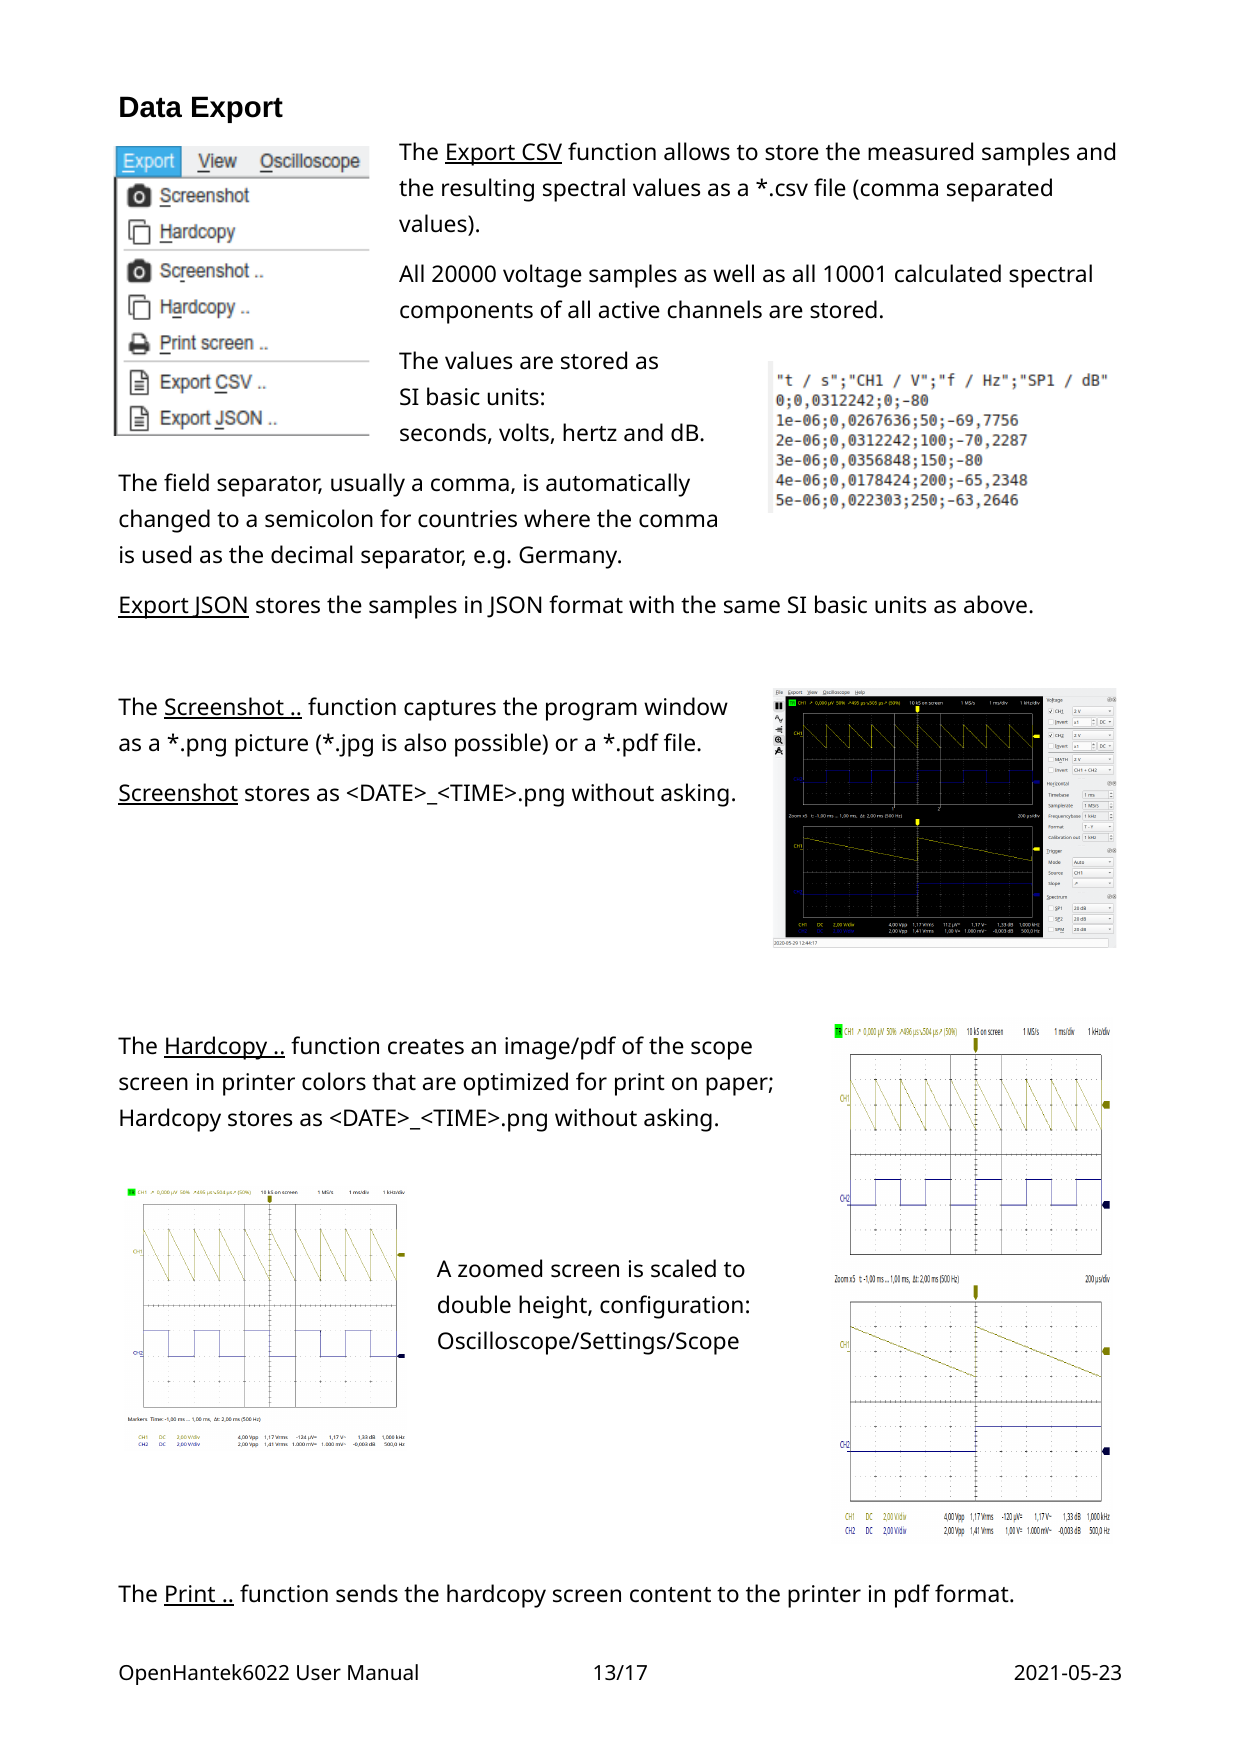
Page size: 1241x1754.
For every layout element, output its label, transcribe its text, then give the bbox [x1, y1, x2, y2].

text A zoomed screen is scaled to double height, configuration: Oscilloscope/Settings/Scope [408, 1253, 831, 1356]
picture [113, 146, 370, 436]
picture [831, 1017, 1113, 1544]
text Export JSON stores the samples in JSON format with the same SI basic units as above. [118, 589, 1122, 621]
text The Hardcopy .. function creates an image/pdf of the scope screen in printer colors that are optimized for print on paper; Hardcopy stores as <DATE>_<TIME>.png without asking. [118, 1029, 831, 1133]
subtitle Data Export [118, 89, 1122, 123]
picture [767, 361, 1119, 513]
text The field separator, usually a comma, is automatically changed to a semicolon for countries where the comma is used as the decimal separator, e.g. Germany. [118, 467, 1122, 570]
picture [124, 1186, 408, 1451]
text The values are stored as SI basic units: seconds, volts, hertz and dB. [118, 345, 1122, 448]
text The Export CSV function allows to store the measured samples and the resulting spectral values as a *.csv file (comma separated values). [118, 136, 1122, 239]
text Screenshot stores as <DATE>_<TIME>.png without asking. [118, 777, 772, 808]
text All 20000 voltage samples as well as all 10001 calculated spectral components of all active channels are stored. [370, 258, 1122, 325]
text The Print .. function sends the hardcopy screen content to the printer in pdf format. [118, 1577, 1122, 1609]
text The Screenshot .. function captures the program window as a *.png picture (*.jpg is also possible) or a *.pdf file. [118, 691, 772, 758]
picture [772, 688, 1117, 948]
